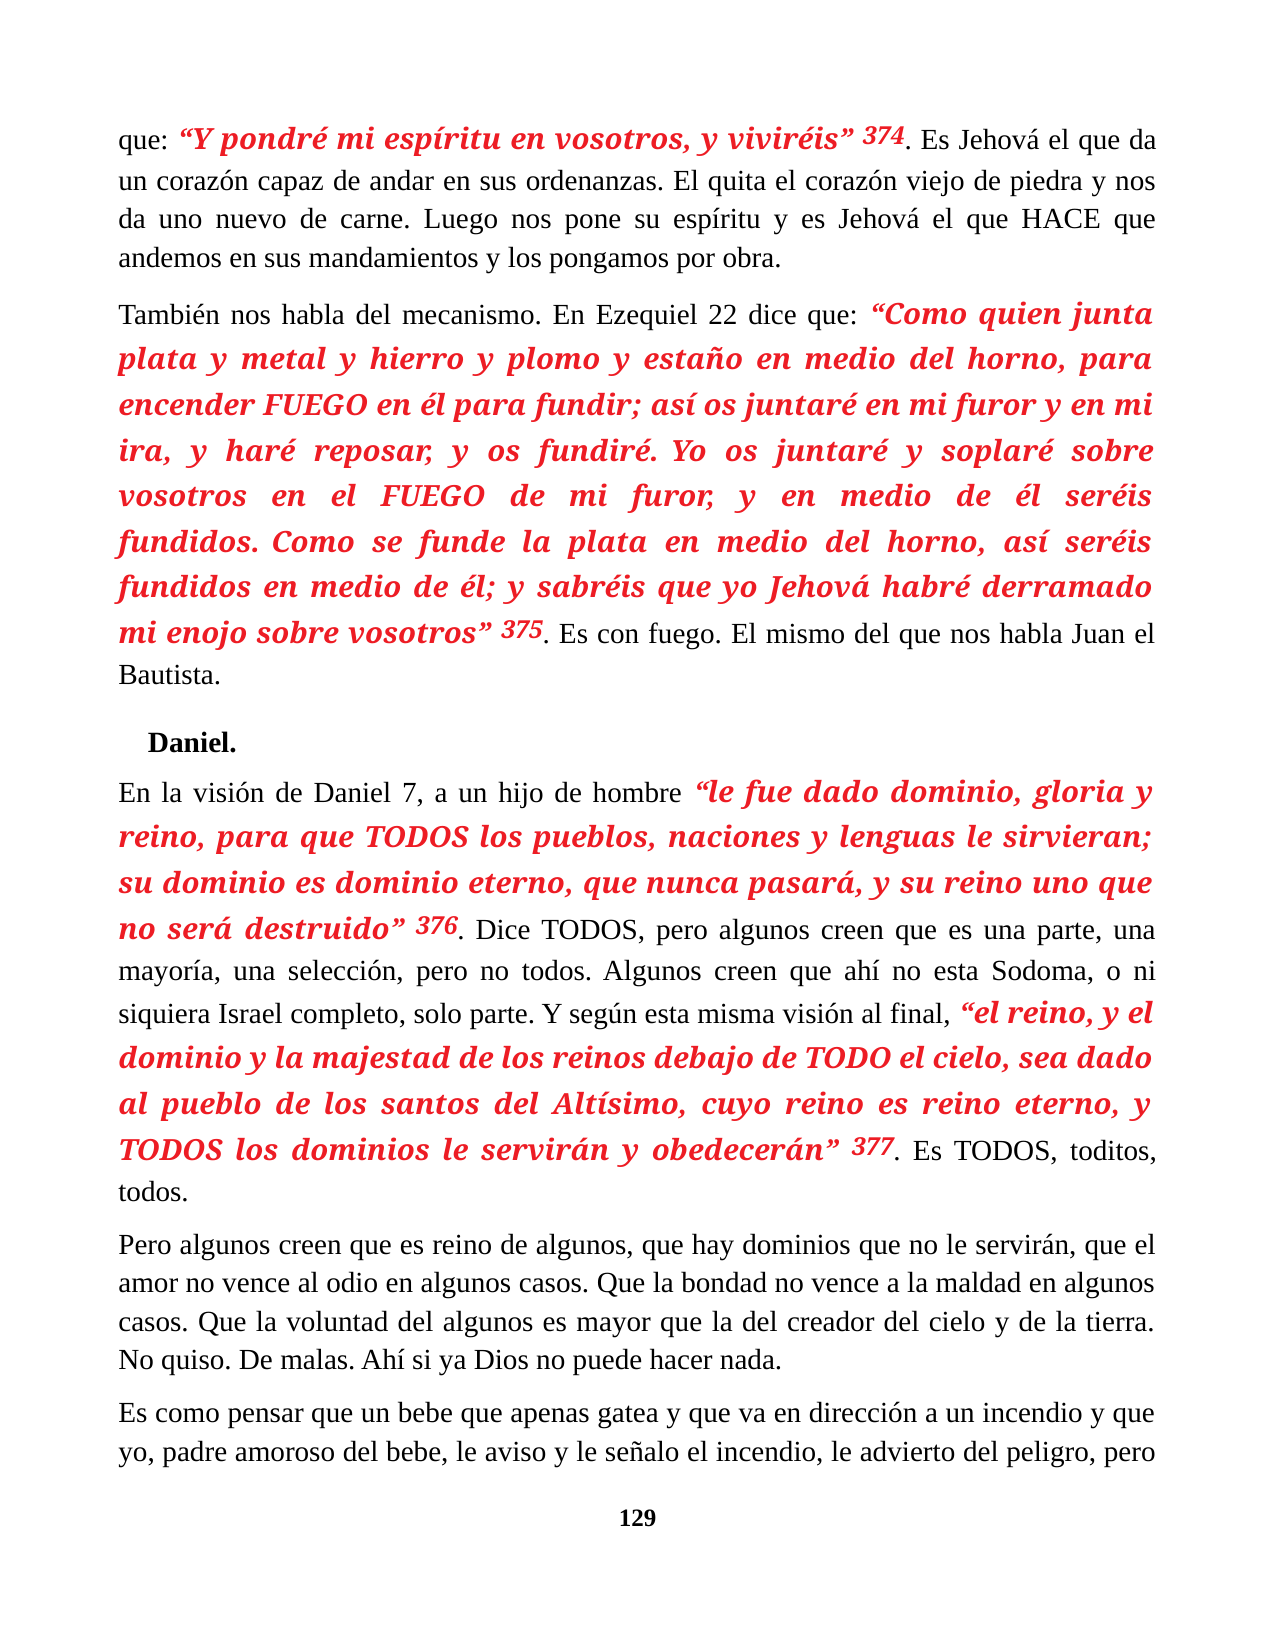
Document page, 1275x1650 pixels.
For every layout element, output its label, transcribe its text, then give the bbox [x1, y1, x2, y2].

text En la visión de Daniel 7, a un hijo de hombre “le fue dado dominio, gloria y reino, para que TODOS los pueblos, naciones y lenguas le sirvieran; su dominio es dominio eterno, que nunca pasará, y su reino uno que no será destruido” . Dice TODOS, pero algunos creen que es una parte, una mayoría, una selección, pero no todos. Algunos creen que ahí no esta Sodoma, o ni siquiera Israel completo, solo parte. Y según esta misma visión al final, “el reino, y el dominio y la majestad de los reinos debajo de TODO el cielo, sea dado al pueblo de los santos del Altísimo, cuyo reino es reino eterno, y TODOS los dominios le servirán y obedecerán” . Es TODOS, toditos, todos. [118, 771, 1157, 1207]
text También nos habla del mecanismo. En Ezequiel 22 dice que: “Como quien junta plata y metal y hierro y plomo y estaño en medio del horno, para encender FUEGO en él para fundir; así os juntaré en mi furor y en mi ira, y haré reposar, y os fundiré. Yo os juntaré y soplaré sobre vosotros en el FUEGO de mi furor, y en medio de él seréis fundidos. Como se funde la plata en medio del horno, así seréis fundidos en medio de él; y sabréis que yo Jehová habré derramado mi enojo sobre vosotros” . Es con fuego. El mismo del que nos habla Juan el Bautista. [118, 293, 1157, 691]
text Pero algunos creen que es reino de algunos, que hay dominios que no le servirán, que el amor no vence al odio en algunos casos. Que la bondad no vence a la maldad en algunos casos. Que la voluntad del algunos es mayor que la del creador del cielo y de la tierra. No quiso. De malas. Ahí si ya Dios no puede hacer nada. [118, 1227, 1157, 1376]
subtitle Daniel. [148, 725, 1157, 758]
text que: “Y pondré mi espíritu en vosotros, y viviréis” . Es Jehová el que da un corazón capaz de andar en sus ordenanzas. El quita el corazón viejo de piedra y nos da uno nuevo de carne. Luego nos pone su espíritu y es Jehová el que HACE que andemos en sus mandamientos y los pongamos por obra. [118, 118, 1157, 273]
text Es como pensar que un bebe que apenas gatea y que va en dirección a un incendio y que yo, padre amoroso del bebe, le aviso y le señalo el incendio, le advierto del peligro, pero [118, 1396, 1157, 1468]
